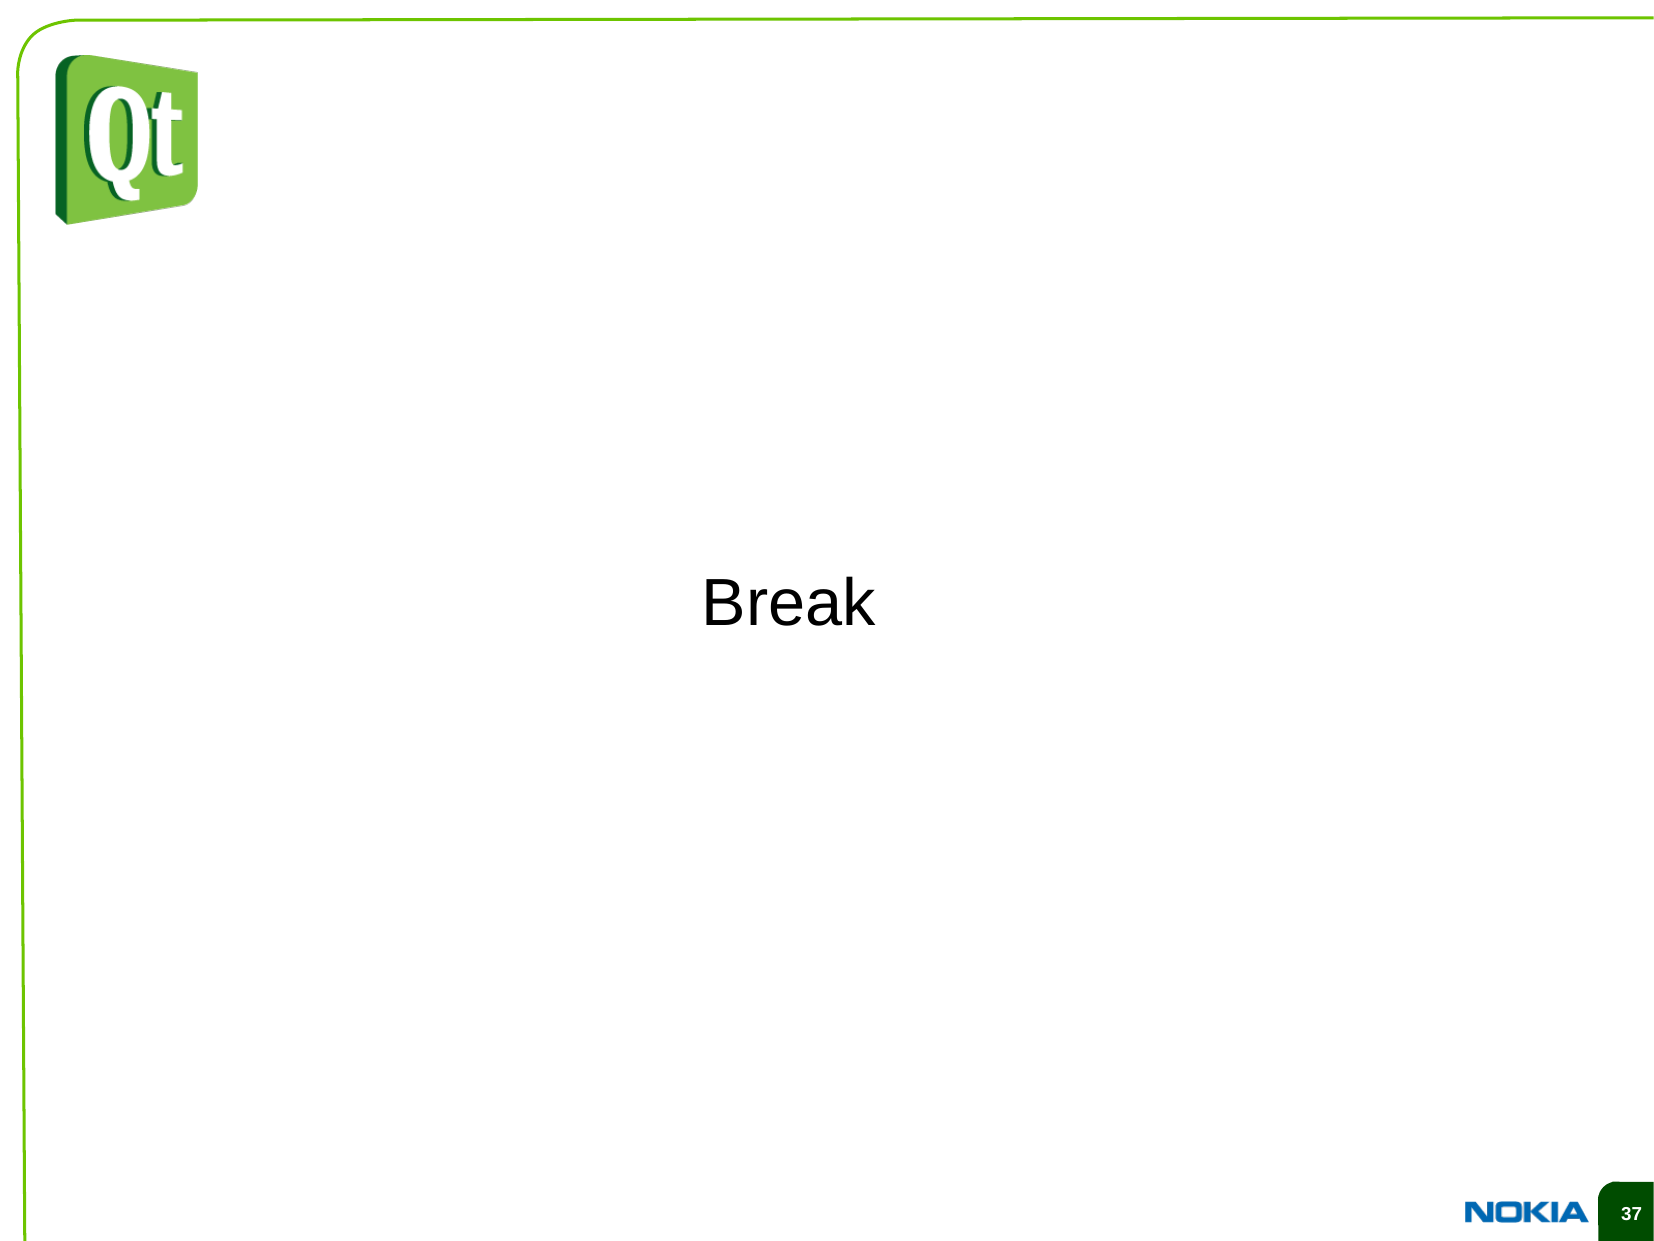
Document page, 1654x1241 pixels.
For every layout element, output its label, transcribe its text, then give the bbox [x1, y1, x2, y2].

picture [55, 55, 198, 225]
picture [1465, 1201, 1589, 1223]
subtitle Break [251, 49, 1327, 1155]
